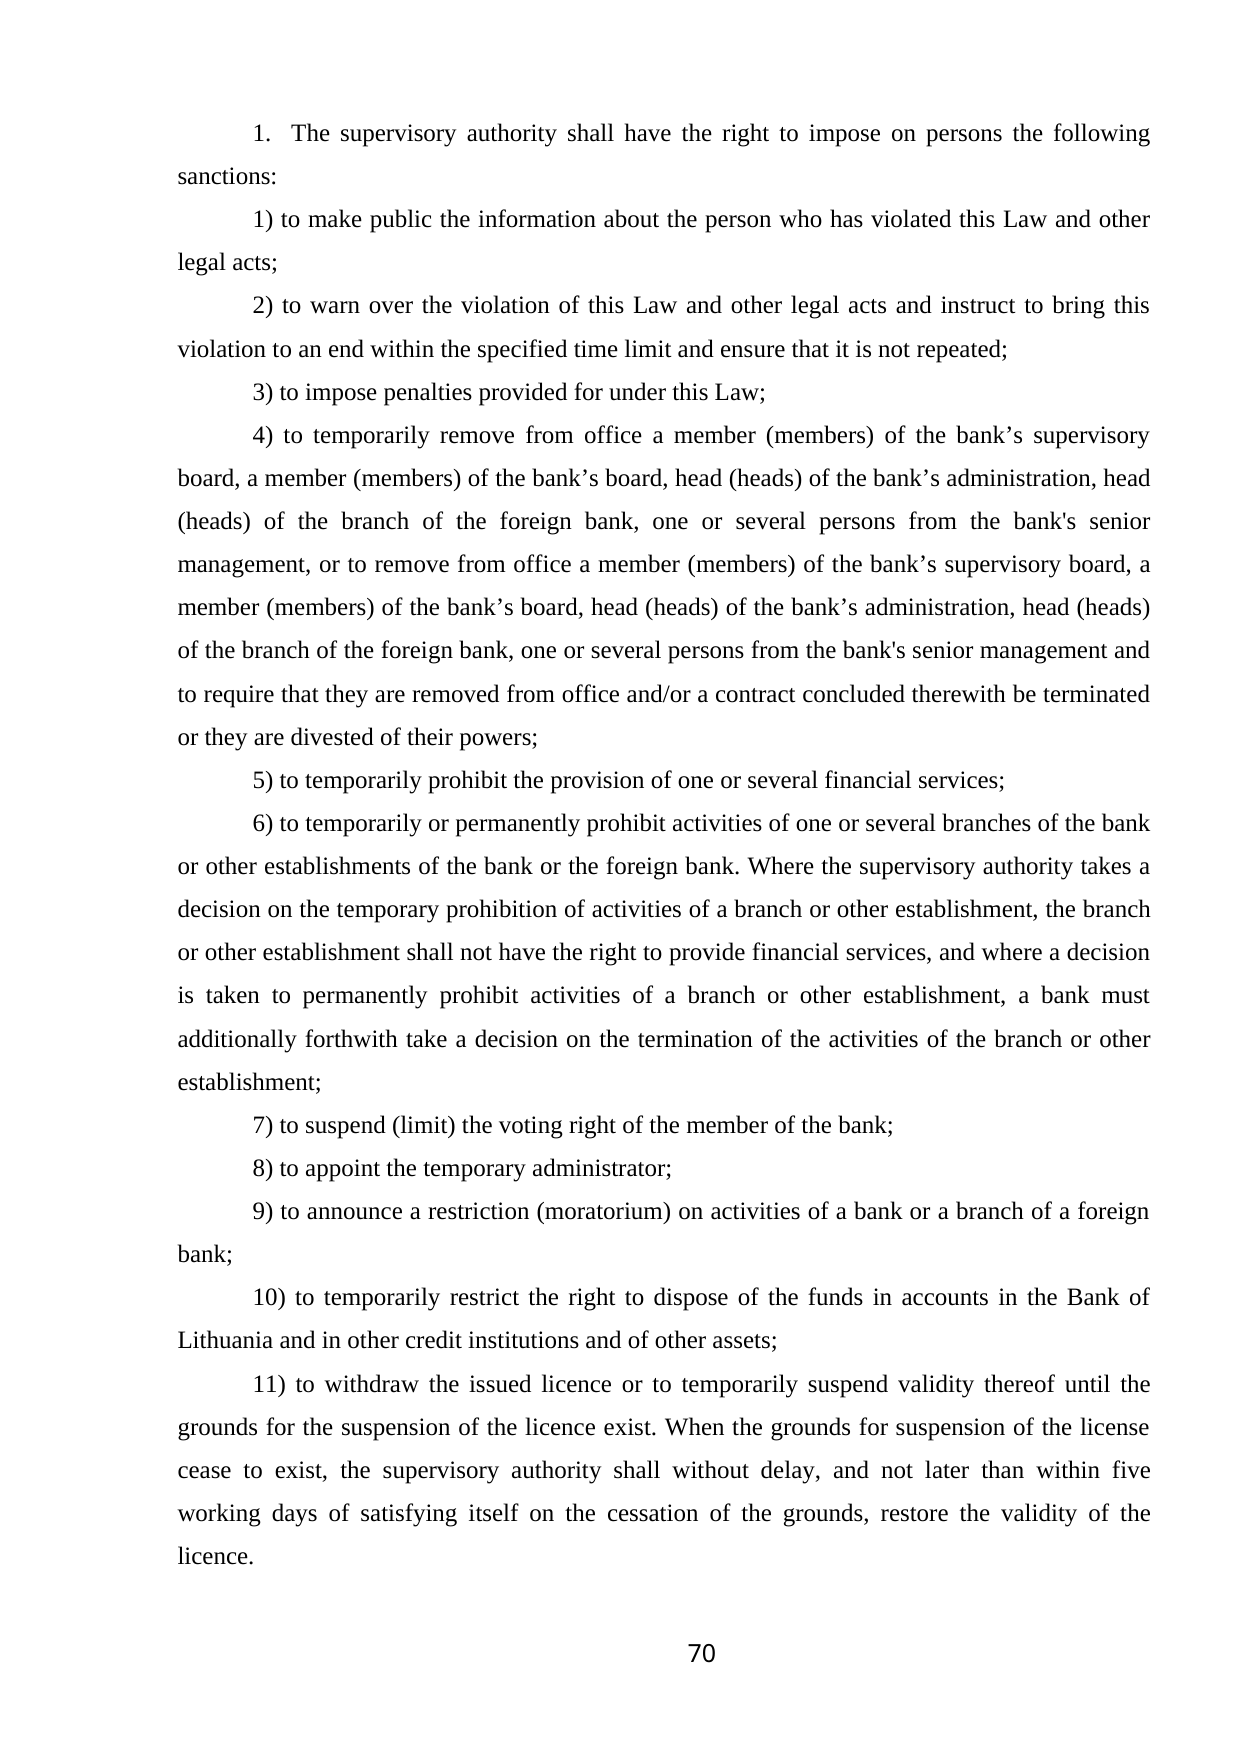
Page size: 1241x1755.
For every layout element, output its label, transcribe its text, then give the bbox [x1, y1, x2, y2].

text 1) to make public the information about the person who has violated this Law and other legal acts; [177, 204, 1152, 276]
text 6) to temporarily or permanently prohibit activities of one or several branches of the bank or other establishments of the bank or the foreign bank. Where the supervisory authority takes a decision on the temporary prohibition of activities of a branch or other establishment, the branch or other establishment shall not have the right to provide financial services, and where a decision is taken to permanently prohibit activities of a branch or other establishment, a bank must additionally forthwith take a decision on the termination of the activities of the branch or other establishment; [177, 808, 1152, 1096]
text 9) to announce a restriction (moratorium) on activities of a bank or a branch of a foreign bank; [177, 1196, 1152, 1268]
text 11) to withdraw the issued licence or to temporarily suspend validity thereof until the grounds for the suspension of the licence exist. When the grounds for suspension of the license cease to exist, the supervisory authority shall without delay, and not later than within five working days of satisfying itself on the cessation of the grounds, restore the validity of the licence. [177, 1369, 1152, 1570]
text 5) to temporarily prohibit the provision of one or several financial services; [177, 765, 1152, 794]
text 7) to suspend (limit) the voting right of the member of the bank; [177, 1110, 1152, 1139]
text 10) to temporarily restrict the right to dispose of the funds in accounts in the Bank of Lithuania and in other credit institutions and of other assets; [177, 1282, 1152, 1354]
text 4) to temporarily remove from office a member (members) of the bank’s supervisory board, a member (members) of the bank’s board, head (heads) of the bank’s administration, head (heads) of the branch of the foreign bank, one or several persons from the bank's senior management, or to remove from office a member (members) of the bank’s supervisory board, a member (members) of the bank’s board, head (heads) of the bank’s administration, head (heads) of the branch of the foreign bank, one or several persons from the bank's senior management and to require that they are removed from office and/or a contract concluded therewith be terminated or they are divested of their powers; [177, 420, 1152, 751]
text 8) to appoint the temporary administrator; [177, 1153, 1152, 1182]
text 2) to warn over the violation of this Law and other legal acts and instruct to bring this violation to an end within the specified time limit and ensure that it is not repeated; [177, 291, 1152, 362]
text 1. The supervisory authority shall have the right to impose on persons the following sanctions: [177, 118, 1152, 190]
text 3) to impose penalties provided for under this Law; [177, 377, 1152, 406]
